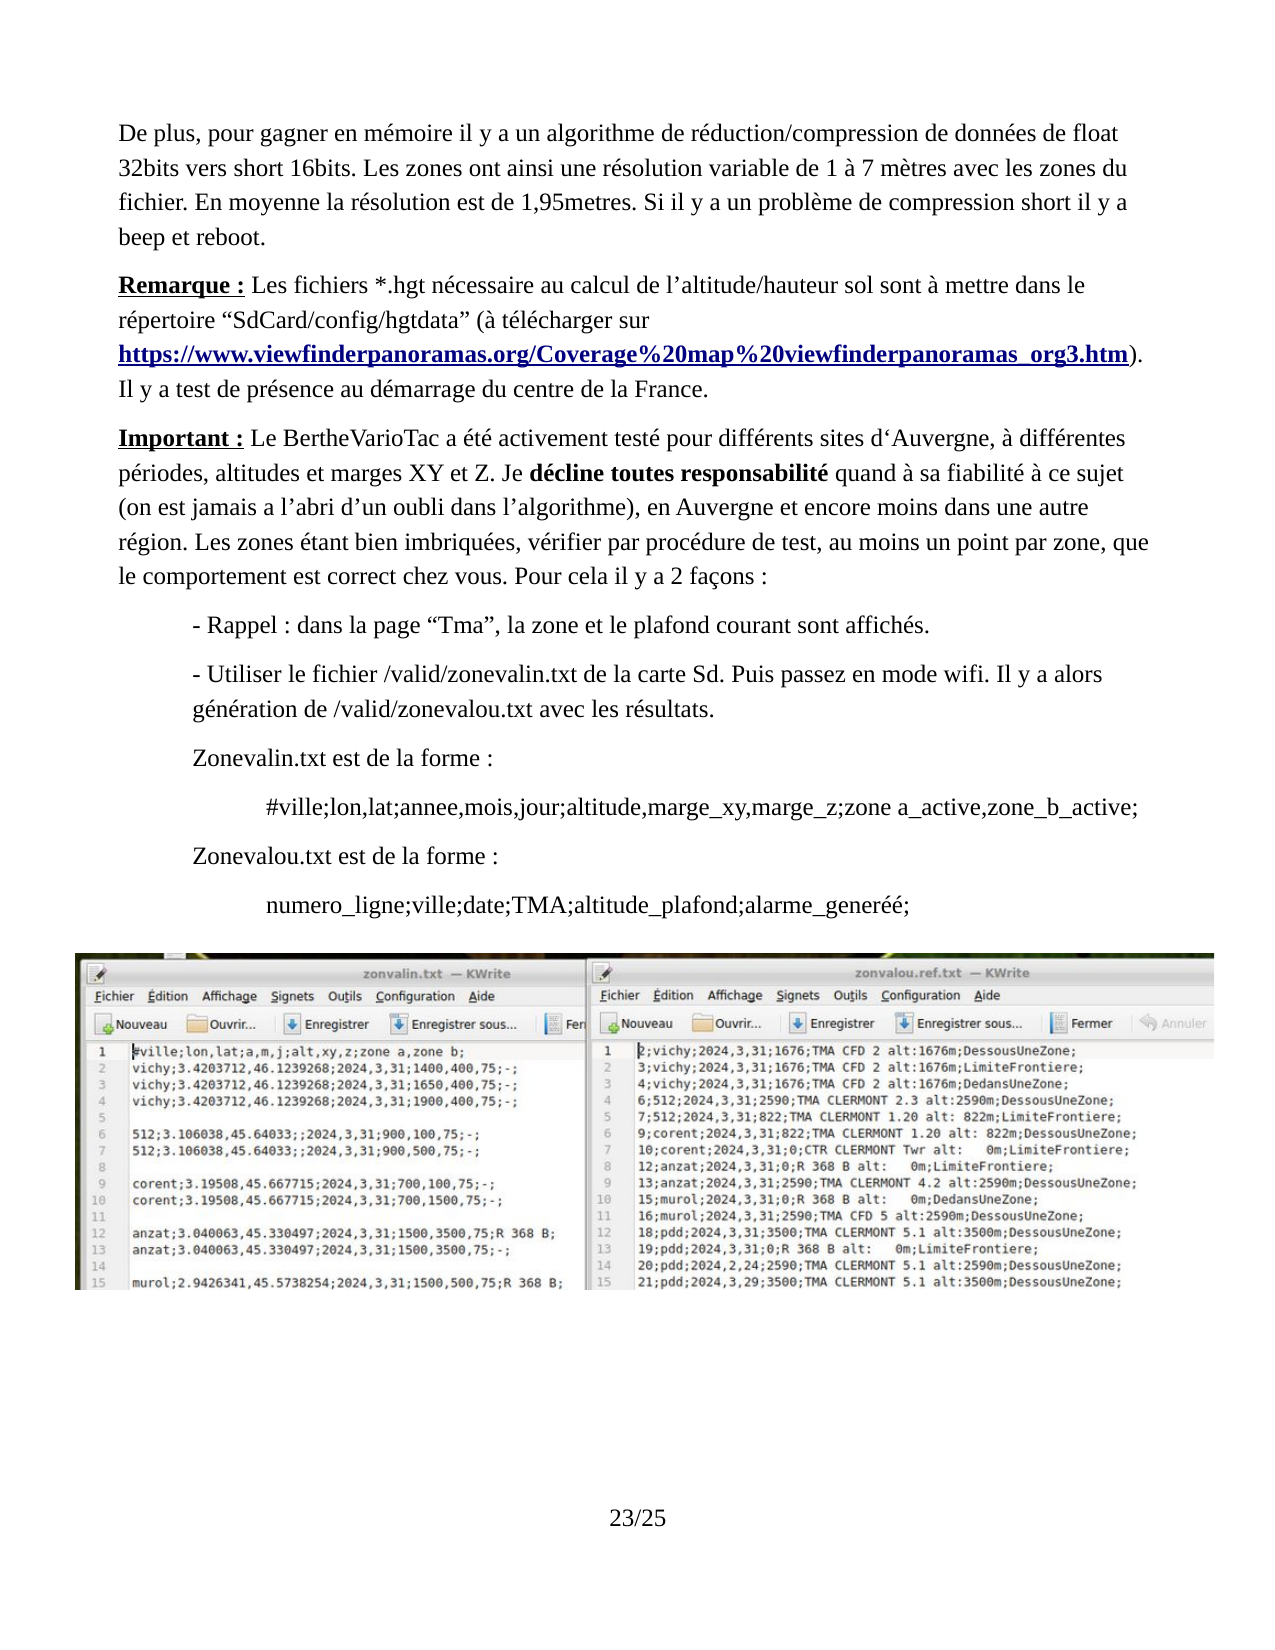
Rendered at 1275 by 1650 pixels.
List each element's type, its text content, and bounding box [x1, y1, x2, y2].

text Zonevalin.txt est de la forme : [118, 743, 1157, 771]
text De plus, pour gagner en mémoire il y a un algorithme de réduction/compression de données de float 32bits vers short 16bits. Les zones ont ainsi une résolution variable de 1 à 7 mètres avec les zones du fichier. En moyenne la résolution est de 1,95metres. Si il y a un problème de compression short il y a beep et reboot. [118, 118, 1157, 250]
text Remarque : Les fichiers *.hgt nécessaire au calcul de l’altitude/hauteur sol sont à mettre dans le répertoire “SdCard/config/hgtdata” (à télécharger sur https://www.viewfinderpanoramas.org/Coverage%20map%20viewfinderpanoramas_org3.htm). Il y a test de présence au démarrage du centre de la France. [118, 271, 1157, 403]
text #ville;lon,lat;annee,mois,jour;altitude,marge_xy,marge_z;zone a_active,zone_b_active; [118, 792, 1157, 821]
text numero_ligne;ville;date;TMA;altitude_plafond;alarme_generéé; [118, 890, 1157, 919]
text - Utiliser le fichier /valid/zonevalin.txt de la carte Sd. Puis passez en mode wifi. Il y a alors génération de /valid/zonevalou.txt avec les résultats. [118, 659, 1157, 722]
text Important : Le BertheVarioTac a été activement testé pour différents sites d‘Auvergne, à différentes périodes, altitudes et marges XY et Z. Je décline toutes responsabilité quand à sa fiabilité à ce sujet (on est jamais a l’abri d’un oubli dans l’algorithme), en Auvergne et encore moins dans une autre région. Les zones étant bien imbriquées, vérifier par procédure de test, au moins un point par zone, que le comportement est correct chez vous. Pour cela il y a 2 façons : [118, 423, 1157, 590]
picture [75, 953, 1215, 1290]
text - Rappel : dans la page “Tma”, la zone et le plafond courant sont affichés. [118, 610, 1157, 639]
text Zonevalou.txt est de la forme : [118, 841, 1157, 869]
